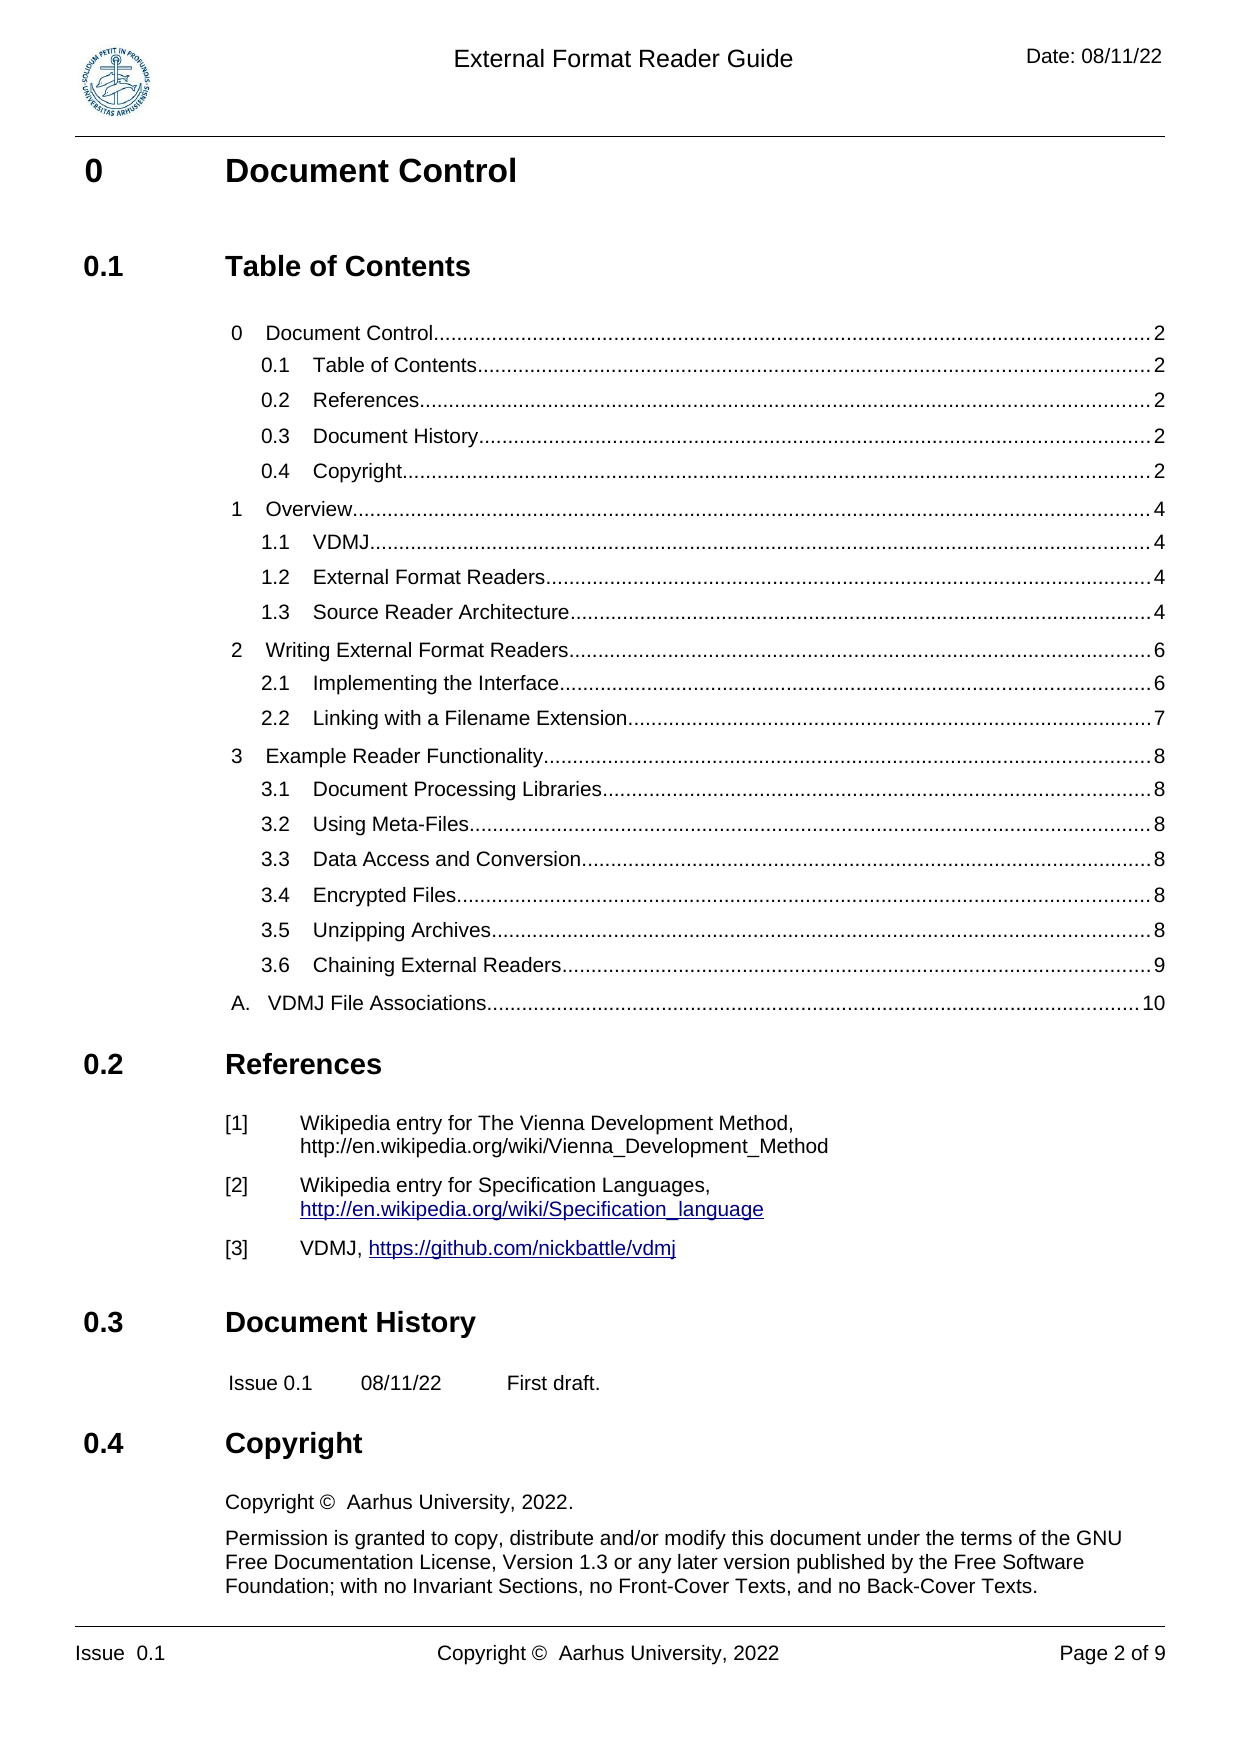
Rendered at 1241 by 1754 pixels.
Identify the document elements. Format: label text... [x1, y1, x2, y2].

text 0.4 Copyright 2 [255, 460, 1165, 483]
table_header 08/11/22 [358, 1368, 503, 1397]
list Wikipedia entry for The Vienna Development Method, http://en.wikipedia.org/wiki/Vienna_Development_Method [225, 1111, 1165, 1159]
text 1.1 VDMJ 4 [255, 530, 1165, 553]
text 3 Example Reader Functionality 8 [225, 745, 1165, 768]
list VDMJ, https://github.com/nickbattle/vdmj [225, 1237, 1165, 1261]
text 1 Overview 4 [225, 498, 1165, 521]
subtitle Document Control [75, 152, 1165, 190]
picture [78, 44, 153, 120]
list Wikipedia entry for Specification Languages, http://en.wikipedia.org/wiki/Specification_language [225, 1174, 1165, 1222]
text 1.3 Source Reader Architecture 4 [255, 601, 1165, 624]
text Permission is granted to copy, distribute and/or modify this document under the terms of the GNU Free Documentation License, Version 1.3 or any later version published by the Free Software Foundation; with no Invariant Sections, no Front-Cover Texts, and no Back-Cover Texts. [225, 1527, 1165, 1598]
text 3.5 Unzipping Archives 8 [255, 918, 1165, 942]
text 3.1 Document Processing Libraries 8 [255, 777, 1165, 800]
table_header First draft. [504, 1368, 1118, 1397]
text 0 Document Control 2 [225, 321, 1165, 345]
subtitle Table of Contents [75, 250, 1165, 282]
text A. VDMJ File Associations 10 [225, 992, 1165, 1015]
text 0.3 Document History 2 [255, 424, 1165, 448]
subtitle Document History [75, 1306, 1165, 1338]
text 0.2 References 2 [255, 389, 1165, 412]
text 3.3 Data Access and Conversion 8 [255, 848, 1165, 871]
text 2.2 Linking with a Filename Extension 7 [255, 707, 1165, 730]
text 3.4 Encrypted Files 8 [255, 883, 1165, 906]
text 2.1 Implementing the Interface 6 [255, 671, 1165, 694]
subtitle References [75, 1048, 1165, 1081]
text 1.2 External Format Readers 4 [255, 566, 1165, 589]
text 3.2 Using Meta-Files 8 [255, 812, 1165, 836]
text 2 Writing External Format Readers 6 [225, 639, 1165, 662]
text 0.1 Table of Contents 2 [255, 354, 1165, 377]
text 3.6 Chaining External Readers 9 [255, 954, 1165, 977]
table_header Issue 0.1 [225, 1368, 357, 1397]
subtitle Copyright [75, 1427, 1165, 1460]
text Copyright © Aarhus University, 2022. [225, 1490, 1165, 1514]
